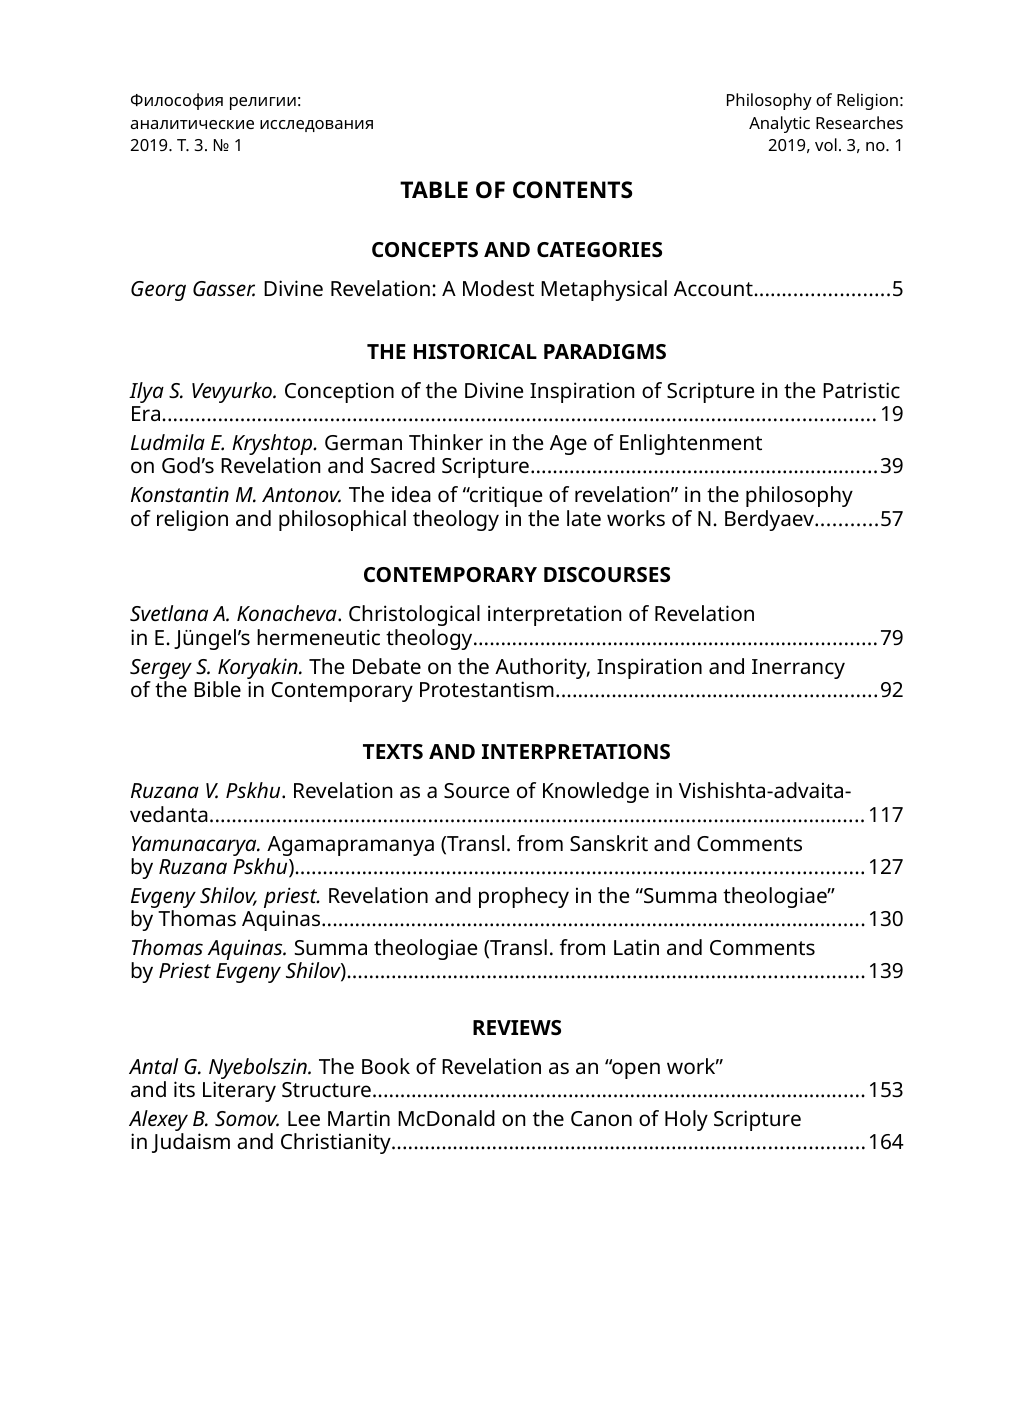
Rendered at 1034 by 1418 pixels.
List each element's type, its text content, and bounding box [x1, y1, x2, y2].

text Evgeny Shilov, priest. Revelation and prophecy in the “Summa theologiae” by Thomas Aquinas 130 [130, 885, 903, 931]
text Georg Gasser. Divine Revelation: A Modest Metaphysical Account 5 [130, 278, 903, 301]
text the historical paradigms [130, 337, 903, 365]
text Alexey B. Somov. Lee Martin McDonald on the Canon of Holy Scripture in Judaism and Christianity 164 [130, 1108, 903, 1154]
text Konstantin M. Antonov. The idea of “critique of revelation” in the philosophy of religion and philosophical theology in the late works of N. Berdyaev 57 [130, 484, 903, 531]
text Ruzana V. Pskhu. Revelation as a Source of Knowledge in Vishishta-advaita-vedanta 117 [130, 781, 903, 827]
text Sergey S. Koryakin. The Debate on the Authority, Inspiration and Inerrancy of the Bible in Contemporary Protestantism 92 [130, 656, 903, 702]
text contemporary discourses [130, 560, 903, 589]
text Thomas Aquinas. Summa theologiae (Transl. from Latin and Comments by Priest Evgeny Shilov) 139 [130, 937, 903, 983]
text reviews [130, 1013, 903, 1041]
text Yamunacarya. Agamapramanya (Transl. from Sanskrit and Comments by Ruzana Pskhu) 127 [130, 833, 903, 879]
text Antal G. Nyebolszin. The Book of Revelation as an “open work” and its Literary Structure 153 [130, 1056, 903, 1102]
text Svetlana A. Konacheva. Christological interpretation of Revelation in E. Jüngel’s hermeneutic theology 79 [130, 603, 903, 650]
text Ludmila E. Kryshtop. German Thinker in the Age of Enlightenment on God’s Revelation and Sacred Scripture 39 [130, 432, 903, 478]
text Concepts and categories [130, 235, 903, 263]
text texts and interpretations [130, 737, 903, 766]
text Ilya S. Vevyurko. Conception of the Divine Inspiration of Scripture in the Patristic Era 19 [130, 380, 903, 426]
